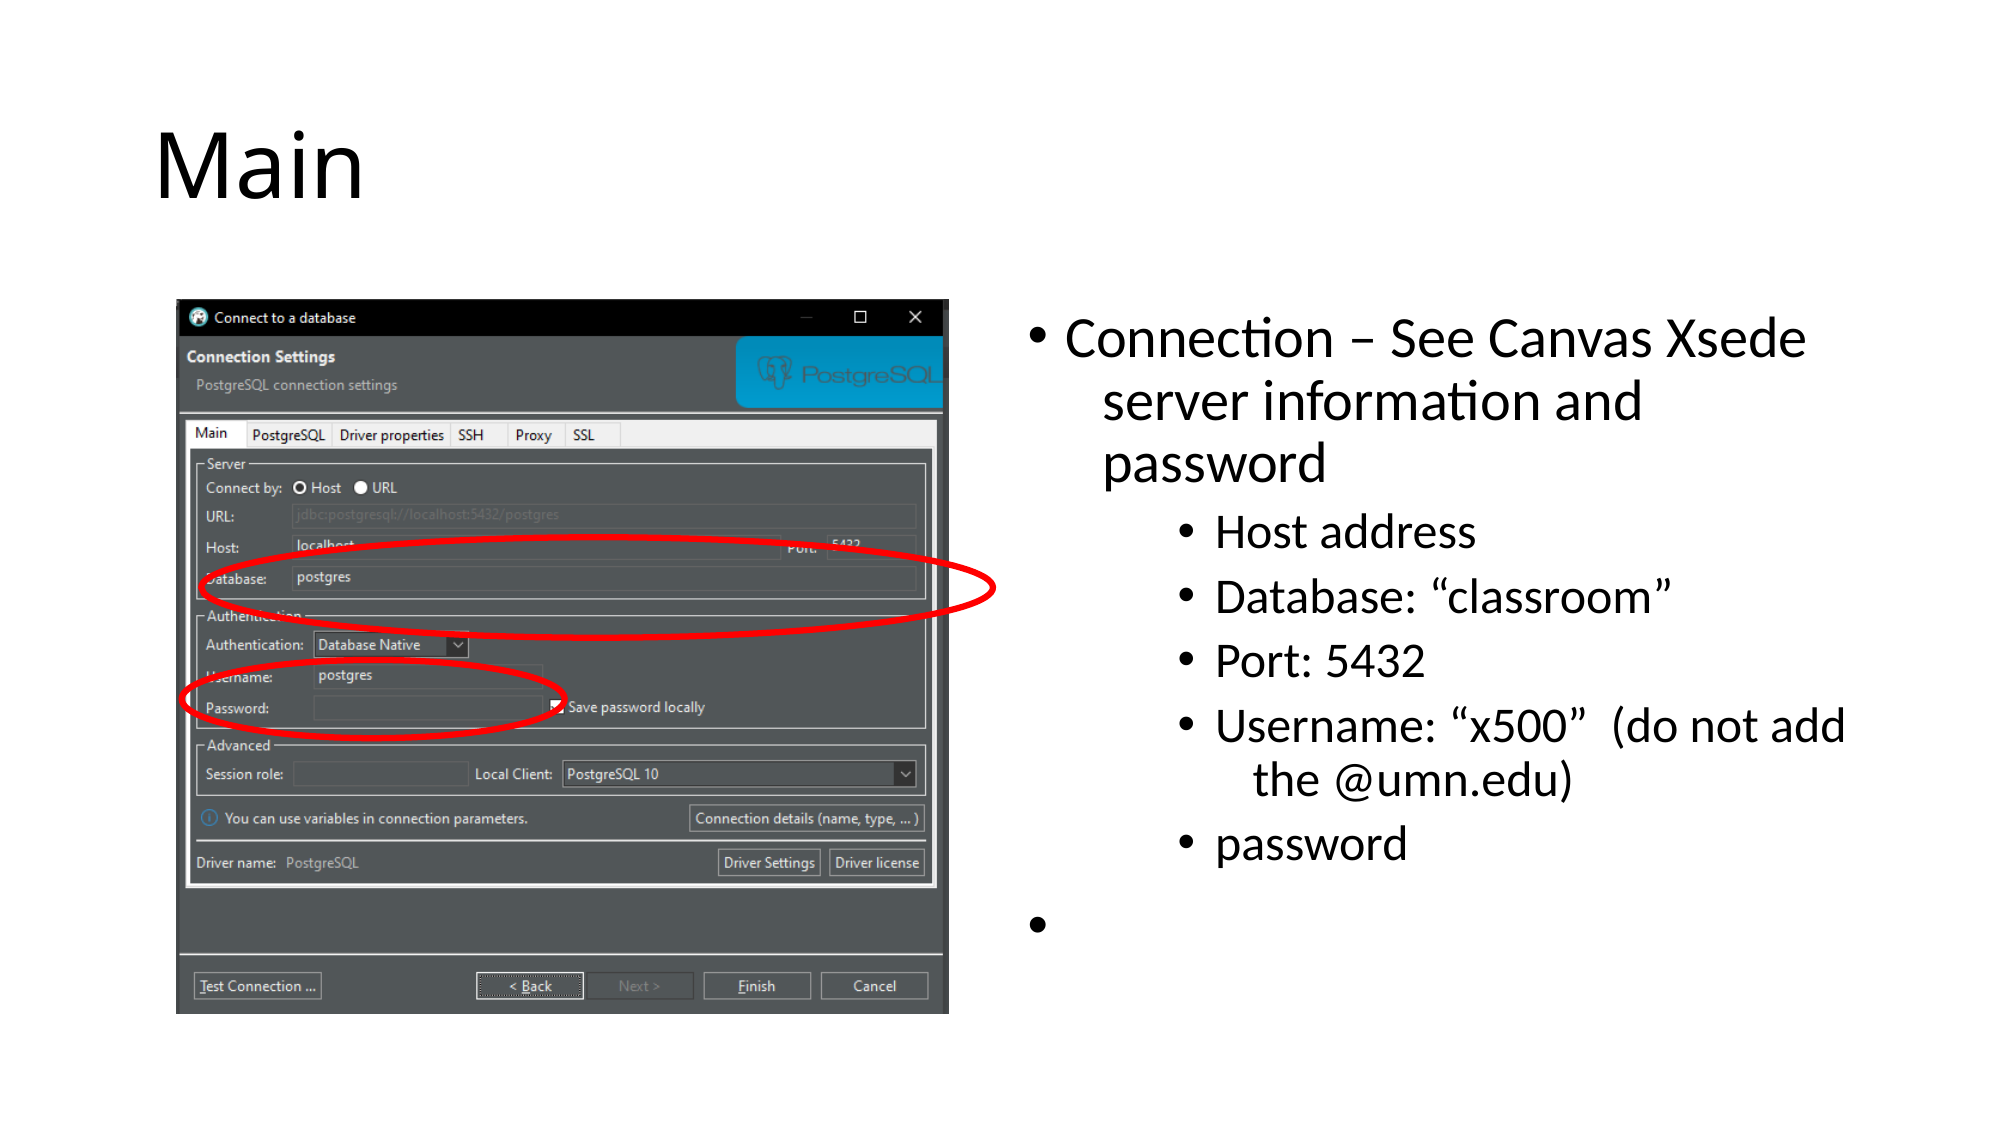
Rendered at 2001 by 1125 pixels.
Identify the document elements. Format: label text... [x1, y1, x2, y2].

picture [205, 541, 949, 634]
title Main [137, 59, 1863, 278]
picture [176, 299, 949, 1014]
list Connection – See Canvas Xsede server information and password Host address Database: “classroom” Port: 5432 Username: “x500” (do not add the @umn.edu) password [1012, 299, 1863, 1014]
